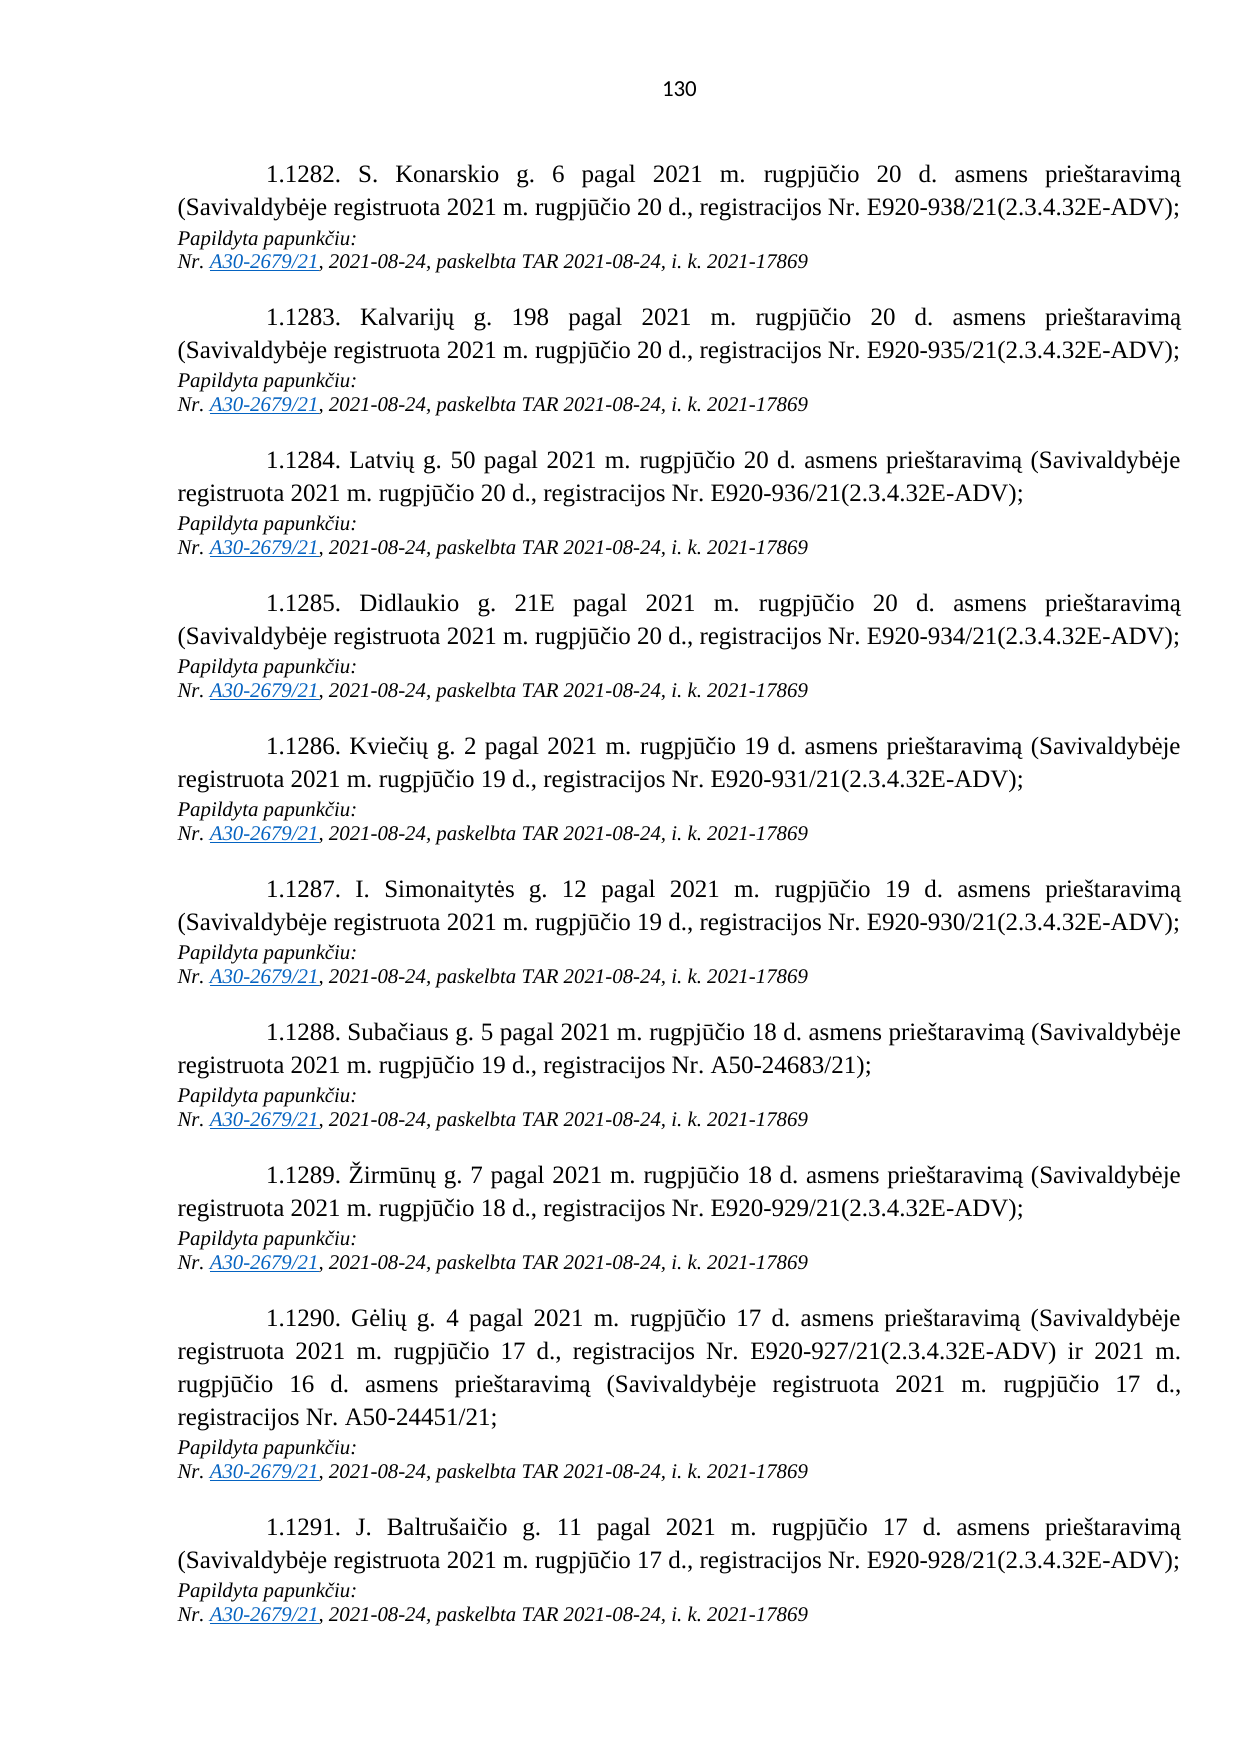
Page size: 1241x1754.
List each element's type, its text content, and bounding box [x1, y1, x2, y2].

text Nr. A30-2679/21, 2021-08-24, paskelbta TAR 2021-08-24, i. k. 2021-17869 [177, 964, 1181, 988]
text Nr. A30-2679/21, 2021-08-24, paskelbta TAR 2021-08-24, i. k. 2021-17869 [177, 249, 1181, 273]
text Papildyta papunkčiu: [177, 940, 1181, 964]
text 1.1282. S. Konarskio g. 6 pagal 2021 m. rugpjūčio 20 d. asmens prieštaravimą (Savivaldybėje registruota 2021 m. rugpjūčio 20 d., registracijos Nr. E920-938/21(2.3.4.32E-ADV); [177, 159, 1181, 221]
text Papildyta papunkčiu: [177, 1435, 1181, 1459]
text 1.1286. Kviečių g. 2 pagal 2021 m. rugpjūčio 19 d. asmens prieštaravimą (Savivaldybėje registruota 2021 m. rugpjūčio 19 d., registracijos Nr. E920-931/21(2.3.4.32E-ADV); [177, 731, 1181, 793]
text 1.1289. Žirmūnų g. 7 pagal 2021 m. rugpjūčio 18 d. asmens prieštaravimą (Savivaldybėje registruota 2021 m. rugpjūčio 18 d., registracijos Nr. E920-929/21(2.3.4.32E-ADV); [177, 1160, 1181, 1222]
text Nr. A30-2679/21, 2021-08-24, paskelbta TAR 2021-08-24, i. k. 2021-17869 [177, 678, 1181, 702]
text Papildyta papunkčiu: [177, 225, 1181, 249]
text Nr. A30-2679/21, 2021-08-24, paskelbta TAR 2021-08-24, i. k. 2021-17869 [177, 1250, 1181, 1274]
text Papildyta papunkčiu: [177, 368, 1181, 392]
text Nr. A30-2679/21, 2021-08-24, paskelbta TAR 2021-08-24, i. k. 2021-17869 [177, 1602, 1181, 1626]
text 1.1287. I. Simonaitytės g. 12 pagal 2021 m. rugpjūčio 19 d. asmens prieštaravimą (Savivaldybėje registruota 2021 m. rugpjūčio 19 d., registracijos Nr. E920-930/21(2.3.4.32E-ADV); [177, 874, 1181, 936]
text 1.1290. Gėlių g. 4 pagal 2021 m. rugpjūčio 17 d. asmens prieštaravimą (Savivaldybėje registruota 2021 m. rugpjūčio 17 d., registracijos Nr. E920-927/21(2.3.4.32E-ADV) ir 2021 m. rugpjūčio 16 d. asmens prieštaravimą (Savivaldybėje registruota 2021 m. rugpjūčio 17 d., registracijos Nr. A50-24451/21; [177, 1303, 1181, 1431]
text Papildyta papunkčiu: [177, 1226, 1181, 1250]
text Papildyta papunkčiu: [177, 1578, 1181, 1602]
text Papildyta papunkčiu: [177, 1083, 1181, 1107]
text Nr. A30-2679/21, 2021-08-24, paskelbta TAR 2021-08-24, i. k. 2021-17869 [177, 535, 1181, 559]
text Nr. A30-2679/21, 2021-08-24, paskelbta TAR 2021-08-24, i. k. 2021-17869 [177, 821, 1181, 845]
text 1.1291. J. Baltrušaičio g. 11 pagal 2021 m. rugpjūčio 17 d. asmens prieštaravimą (Savivaldybėje registruota 2021 m. rugpjūčio 17 d., registracijos Nr. E920-928/21(2.3.4.32E-ADV); [177, 1512, 1181, 1573]
text 1.1285. Didlaukio g. 21E pagal 2021 m. rugpjūčio 20 d. asmens prieštaravimą (Savivaldybėje registruota 2021 m. rugpjūčio 20 d., registracijos Nr. E920-934/21(2.3.4.32E-ADV); [177, 588, 1181, 650]
text Papildyta papunkčiu: [177, 511, 1181, 535]
text 1.1288. Subačiaus g. 5 pagal 2021 m. rugpjūčio 18 d. asmens prieštaravimą (Savivaldybėje registruota 2021 m. rugpjūčio 19 d., registracijos Nr. A50-24683/21); [177, 1017, 1181, 1079]
text Papildyta papunkčiu: [177, 654, 1181, 678]
text Nr. A30-2679/21, 2021-08-24, paskelbta TAR 2021-08-24, i. k. 2021-17869 [177, 1459, 1181, 1483]
text Nr. A30-2679/21, 2021-08-24, paskelbta TAR 2021-08-24, i. k. 2021-17869 [177, 1107, 1181, 1131]
text Papildyta papunkčiu: [177, 797, 1181, 821]
text Nr. A30-2679/21, 2021-08-24, paskelbta TAR 2021-08-24, i. k. 2021-17869 [177, 392, 1181, 416]
text 1.1283. Kalvarijų g. 198 pagal 2021 m. rugpjūčio 20 d. asmens prieštaravimą (Savivaldybėje registruota 2021 m. rugpjūčio 20 d., registracijos Nr. E920-935/21(2.3.4.32E-ADV); [177, 302, 1181, 364]
text 1.1284. Latvių g. 50 pagal 2021 m. rugpjūčio 20 d. asmens prieštaravimą (Savivaldybėje registruota 2021 m. rugpjūčio 20 d., registracijos Nr. E920-936/21(2.3.4.32E-ADV); [177, 445, 1181, 507]
